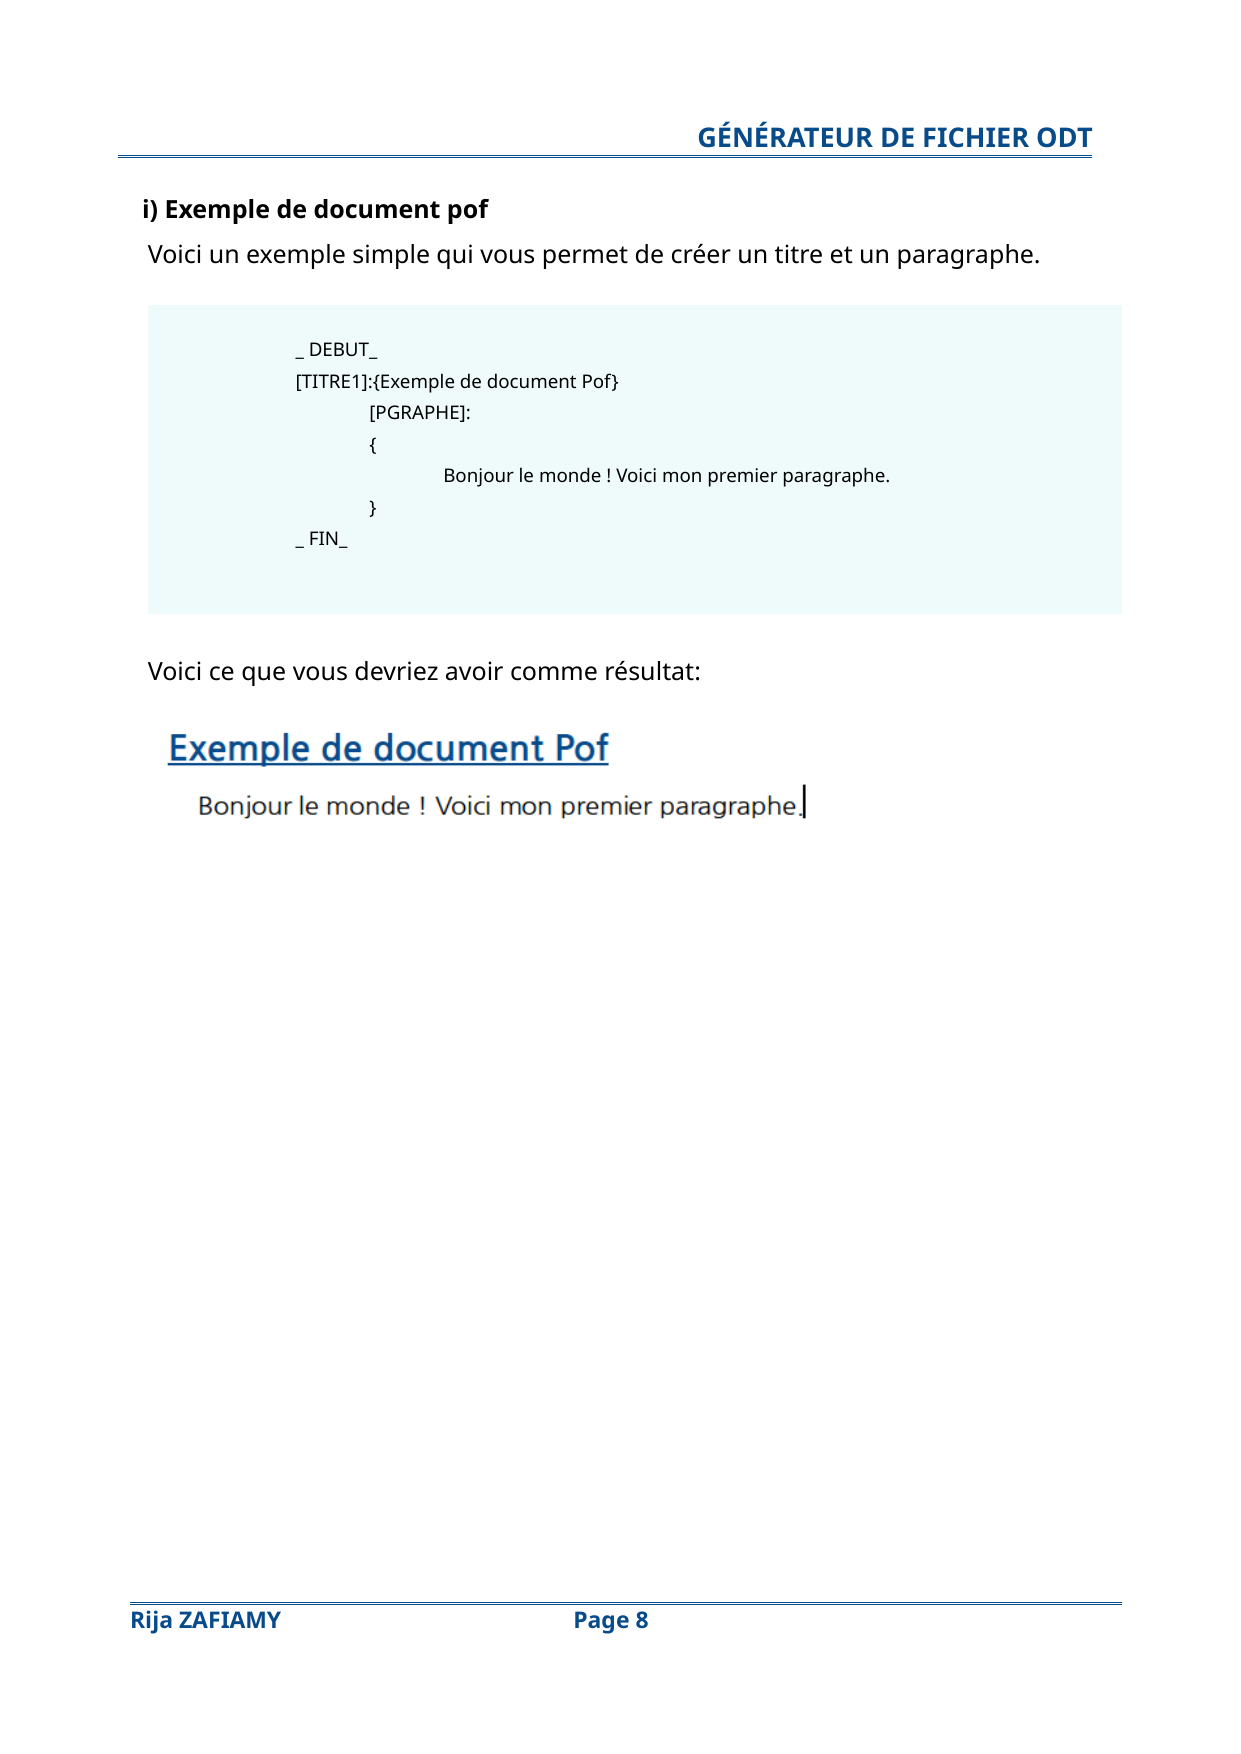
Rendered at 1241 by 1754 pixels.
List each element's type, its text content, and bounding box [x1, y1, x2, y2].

text i) Exemple de document pof [142, 191, 1122, 225]
text Bonjour le monde ! Voici mon premier paragraphe. [148, 463, 1122, 488]
text [PGRAPHE]: [148, 400, 1122, 425]
text _ FIN_ [148, 526, 1122, 551]
picture [147, 722, 1034, 1018]
text Voici un exemple simple qui vous permet de créer un titre et un paragraphe. [148, 237, 1122, 271]
text _ DEBUT_ [148, 337, 1122, 362]
text [TITRE1]:{Exemple de document Pof} [148, 368, 1122, 394]
text } [148, 494, 1122, 519]
text { [148, 431, 1122, 457]
text Voici ce que vous devriez avoir comme résultat: [148, 654, 1122, 688]
